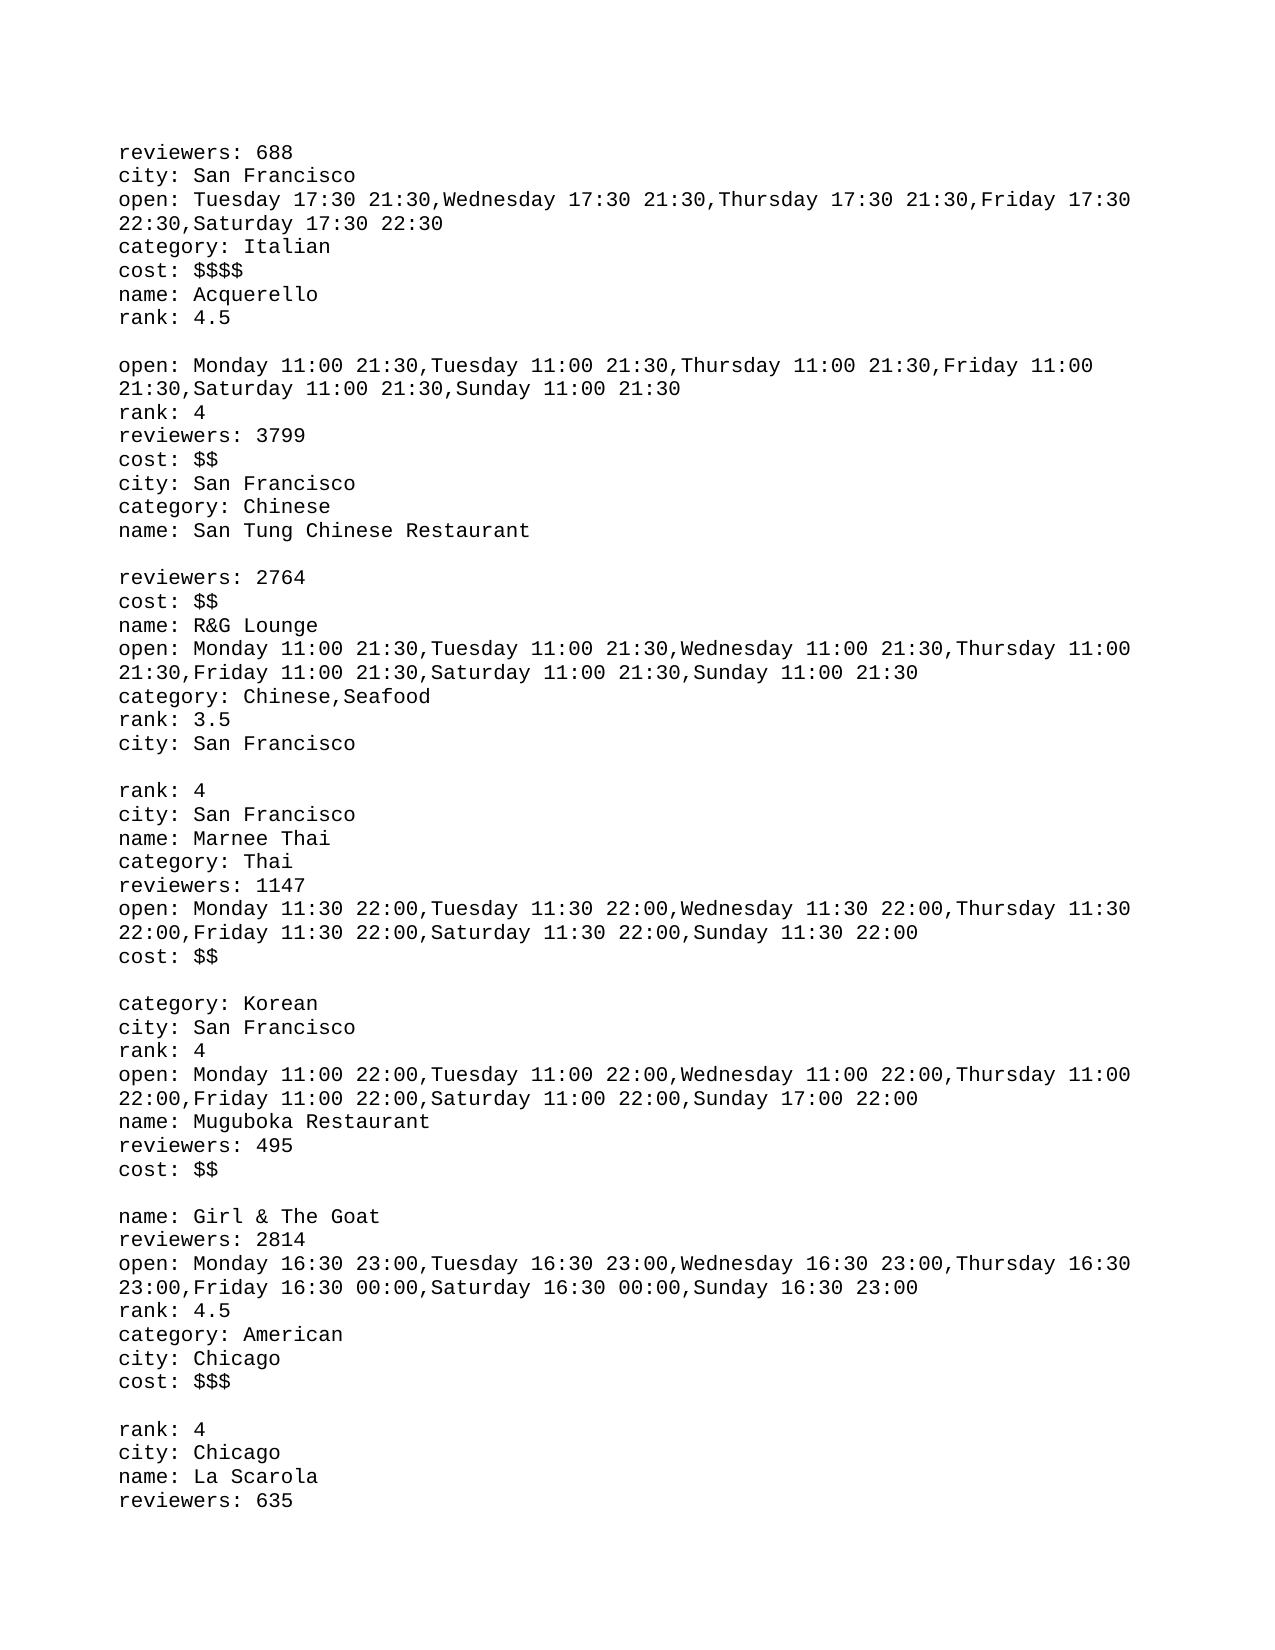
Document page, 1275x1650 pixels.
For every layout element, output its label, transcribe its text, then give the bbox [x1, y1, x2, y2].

text rank: 4.5 [118, 307, 1157, 331]
text reviewers: 688 [118, 142, 1157, 165]
text name: Marnee Thai [118, 827, 1157, 851]
text reviewers: 495 [118, 1135, 1157, 1158]
text city: San Francisco [118, 473, 1157, 496]
text category: Thai [118, 851, 1157, 875]
text open: Tuesday 17:30 21:30,Wednesday 17:30 21:30,Thursday 17:30 21:30,Friday 17:30 22:30,Saturday 17:30 22:30 [118, 189, 1157, 236]
text category: Chinese,Seafood [118, 686, 1157, 709]
text city: Chicago [118, 1348, 1157, 1371]
text cost: $$ [118, 1158, 1157, 1182]
text city: San Francisco [118, 733, 1157, 757]
text cost: $$ [118, 449, 1157, 473]
text category: Italian [118, 236, 1157, 260]
text category: Korean [118, 993, 1157, 1017]
text reviewers: 2814 [118, 1229, 1157, 1253]
text cost: $$ [118, 946, 1157, 969]
text rank: 4 [118, 402, 1157, 426]
text rank: 4 [118, 1040, 1157, 1064]
text name: Girl & The Goat [118, 1206, 1157, 1229]
text name: La Scarola [118, 1466, 1157, 1489]
text cost: $$ [118, 591, 1157, 615]
text rank: 4 [118, 1419, 1157, 1442]
text name: Muguboka Restaurant [118, 1111, 1157, 1135]
text reviewers: 1147 [118, 875, 1157, 898]
text open: Monday 11:00 21:30,Tuesday 11:00 21:30,Thursday 11:00 21:30,Friday 11:00 21:30,Saturday 11:00 21:30,Sunday 11:00 21:30 [118, 354, 1157, 402]
text city: Chicago [118, 1442, 1157, 1466]
text city: San Francisco [118, 804, 1157, 827]
text rank: 4 [118, 780, 1157, 804]
text open: Monday 11:00 21:30,Tuesday 11:00 21:30,Wednesday 11:00 21:30,Thursday 11:00 21:30,Friday 11:00 21:30,Saturday 11:00 21:30,Sunday 11:00 21:30 [118, 638, 1157, 686]
text city: San Francisco [118, 165, 1157, 189]
text name: R&G Lounge [118, 615, 1157, 638]
text rank: 3.5 [118, 709, 1157, 733]
text category: Chinese [118, 496, 1157, 520]
text open: Monday 16:30 23:00,Tuesday 16:30 23:00,Wednesday 16:30 23:00,Thursday 16:30 23:00,Friday 16:30 00:00,Saturday 16:30 00:00,Sunday 16:30 23:00 [118, 1253, 1157, 1300]
text open: Monday 11:00 22:00,Tuesday 11:00 22:00,Wednesday 11:00 22:00,Thursday 11:00 22:00,Friday 11:00 22:00,Saturday 11:00 22:00,Sunday 17:00 22:00 [118, 1064, 1157, 1111]
text name: Acquerello [118, 284, 1157, 307]
text name: San Tung Chinese Restaurant [118, 520, 1157, 544]
text reviewers: 2764 [118, 567, 1157, 591]
text open: Monday 11:30 22:00,Tuesday 11:30 22:00,Wednesday 11:30 22:00,Thursday 11:30 22:00,Friday 11:30 22:00,Saturday 11:30 22:00,Sunday 11:30 22:00 [118, 898, 1157, 946]
text cost: $$$$ [118, 260, 1157, 284]
text city: San Francisco [118, 1017, 1157, 1040]
text rank: 4.5 [118, 1300, 1157, 1324]
text reviewers: 3799 [118, 426, 1157, 449]
text reviewers: 635 [118, 1489, 1157, 1513]
text cost: $$$ [118, 1371, 1157, 1395]
text category: American [118, 1324, 1157, 1348]
